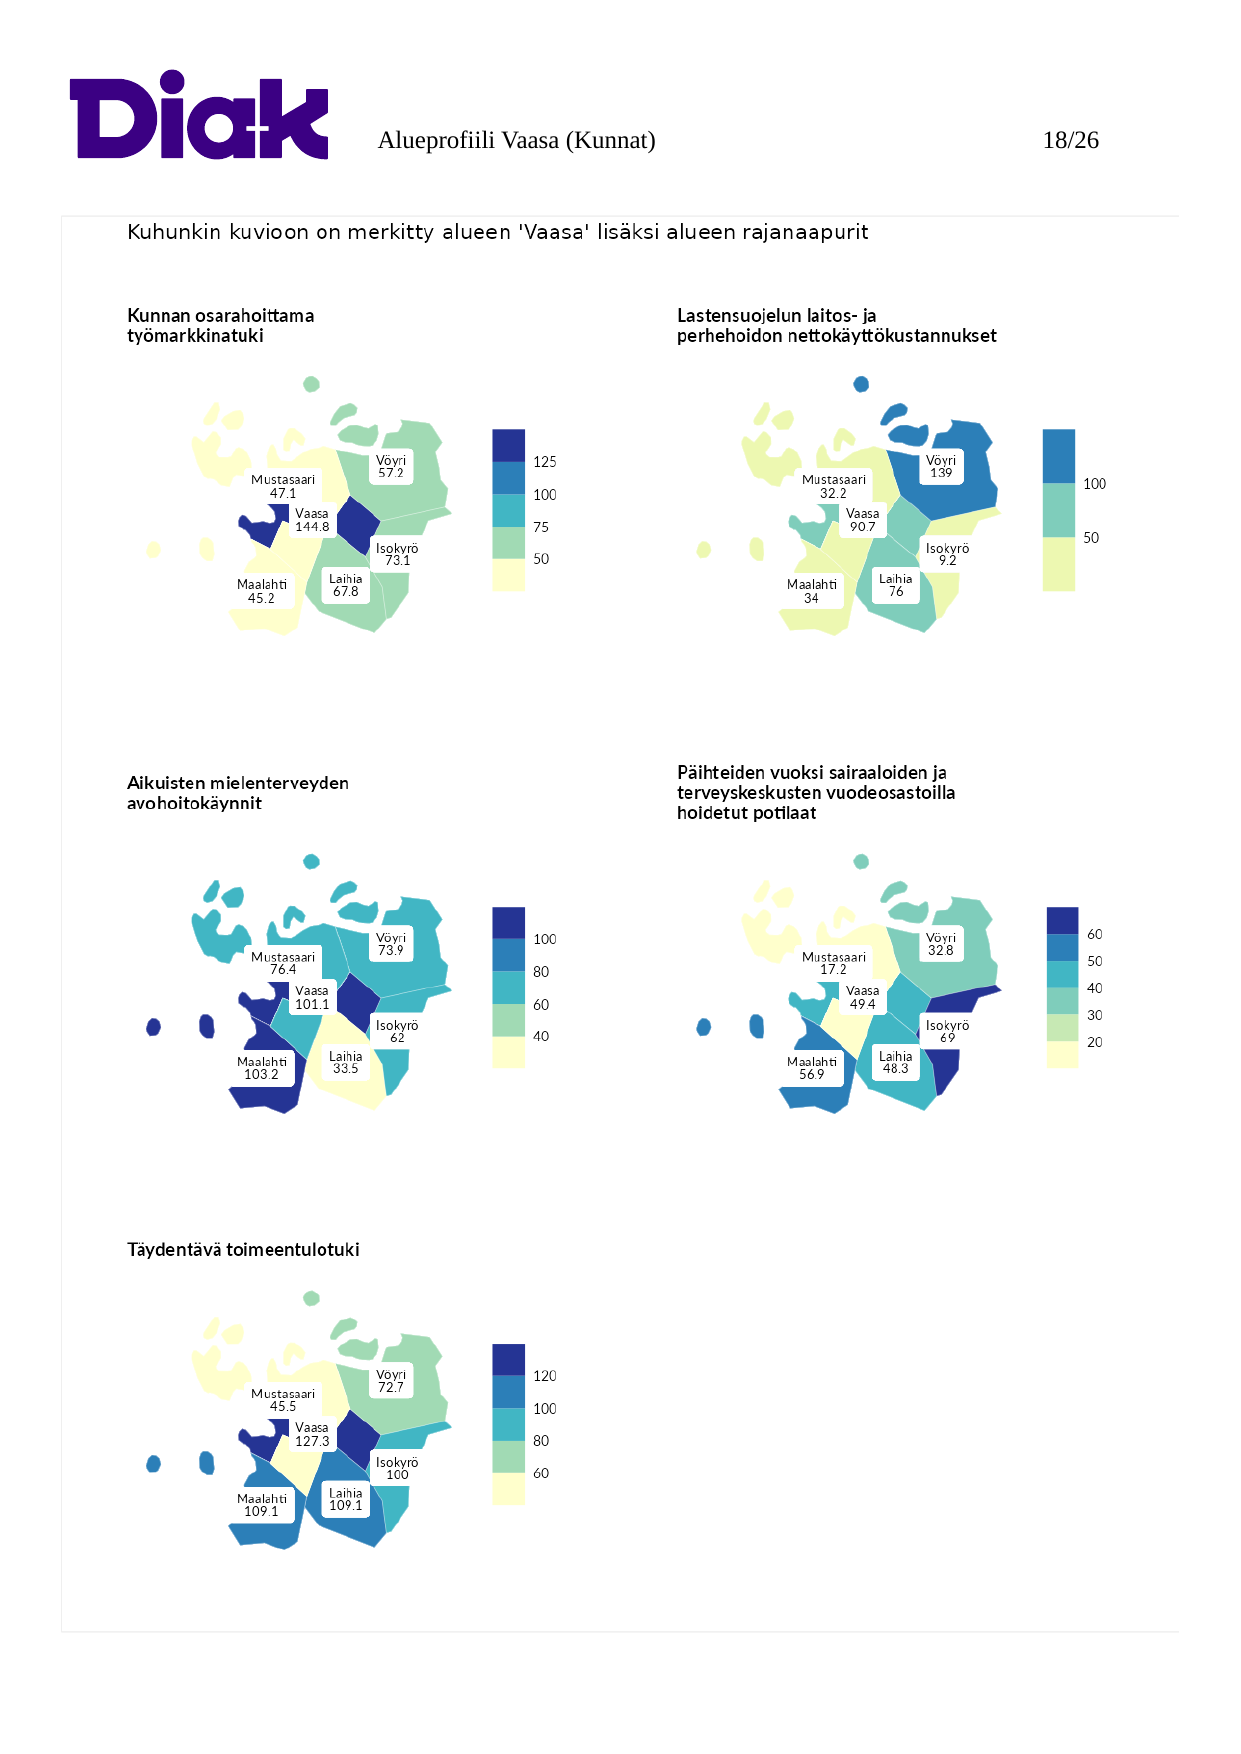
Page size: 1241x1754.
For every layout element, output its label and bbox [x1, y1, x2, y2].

picture [61, 196, 1179, 1651]
